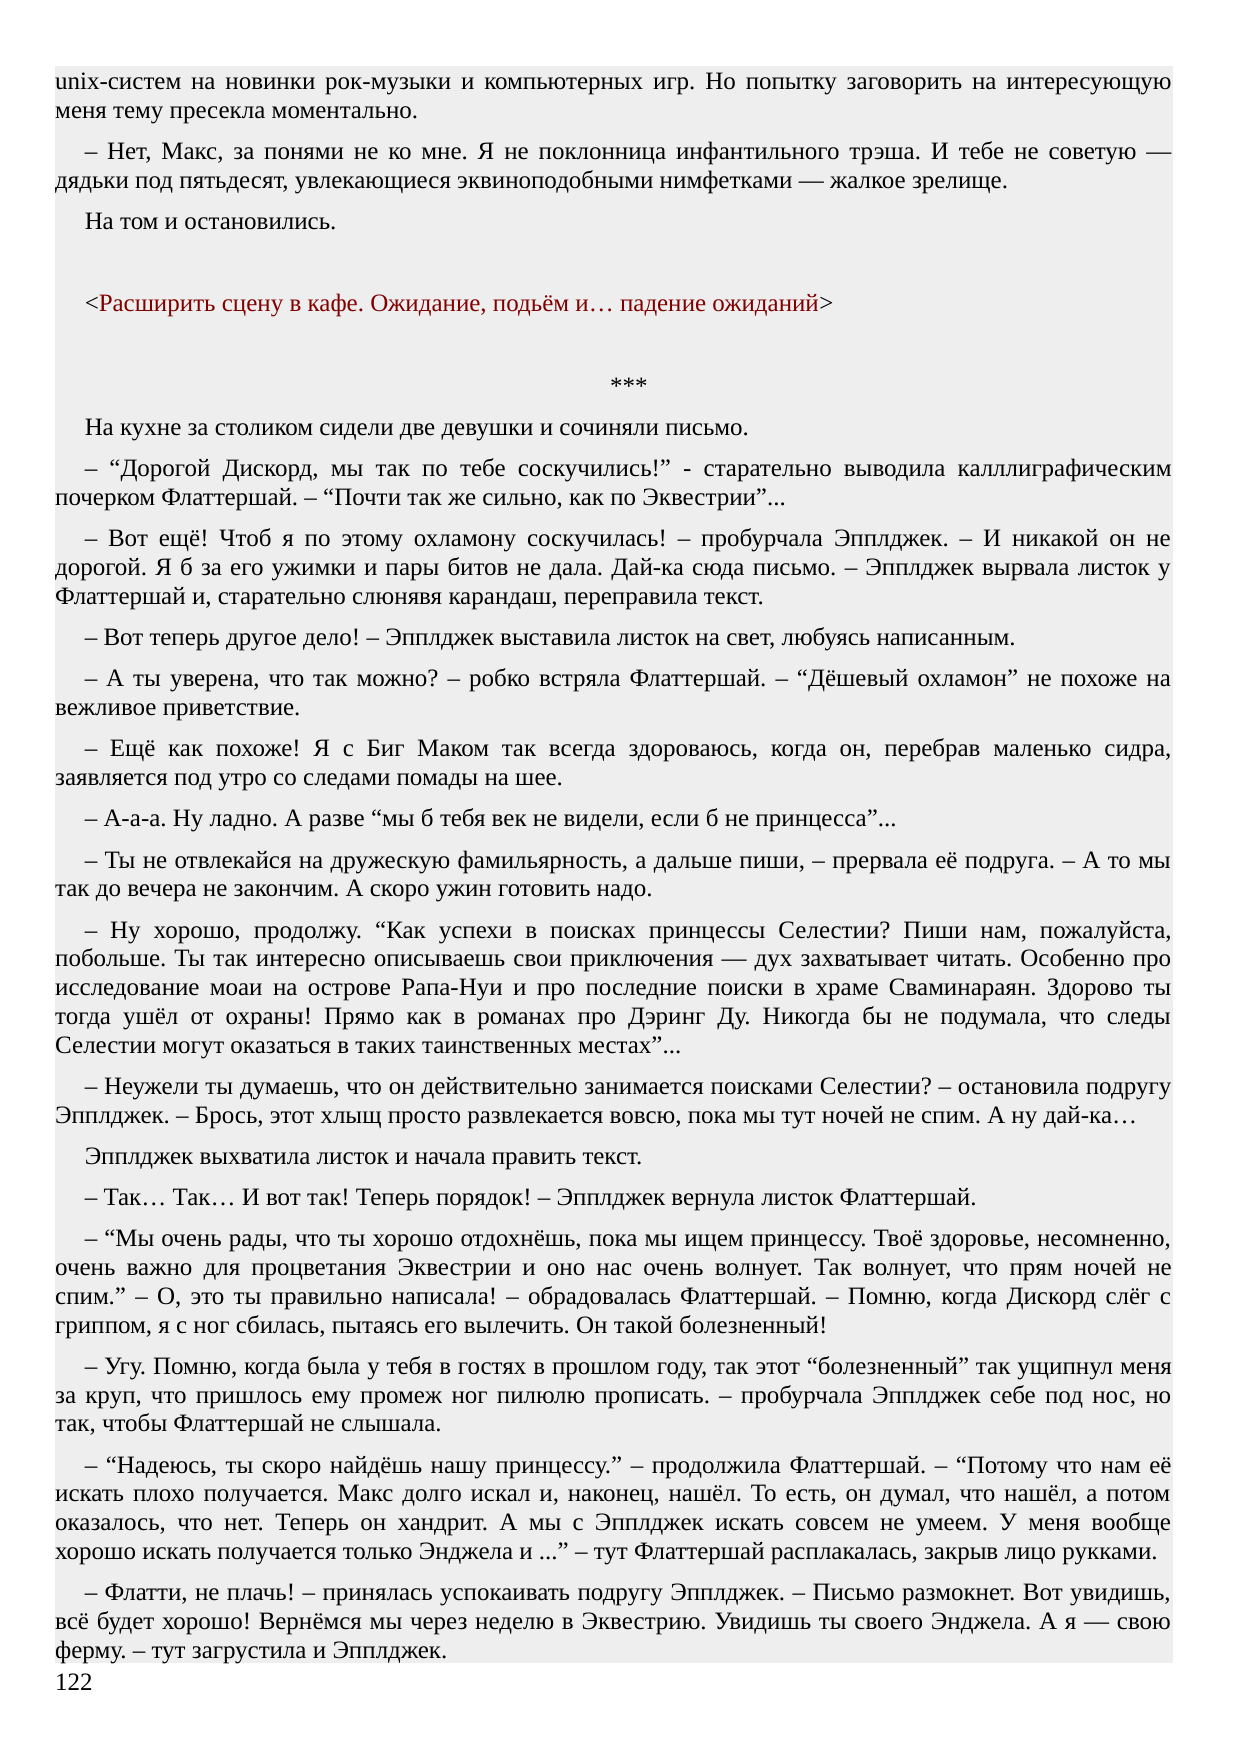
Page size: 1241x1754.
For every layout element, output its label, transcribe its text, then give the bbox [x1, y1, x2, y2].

text – Ещё как похоже! Я с Биг Маком так всегда здороваюсь, когда он, перебрав маленько сидра, заявляется под утро со следами помады на шее. [55, 733, 1173, 791]
text На том и остановились. [55, 206, 1173, 235]
text На кухне за столиком сидели две девушки и сочиняли письмо. [55, 412, 1173, 441]
text – Так… Так… И вот так! Теперь порядок! – Эпплджек вернула листок Флаттершай. [55, 1182, 1173, 1211]
text <Расширить сцену в кафе. Ожидание, подьём и… падение ожиданий> [55, 288, 1173, 317]
text – “Дорогой Дискорд, мы так по тебе соскучились!” - старательно выводила калллиграфическим почерком Флаттершай. – “Почти так же сильно, как по Эквестрии”... [55, 453, 1173, 511]
text unix-систем на новинки рок-музыки и компьютерных игр. Но попытку заговорить на интересующую меня тему пресекла моментально. [55, 66, 1173, 123]
text – Неужели ты думаешь, что он действительно занимается поисками Селестии? – остановила подругу Эпплджек. – Брось, этот хлыщ просто развлекается вовсю, пока мы тут ночей не спим. А ну дай-ка… [55, 1071, 1173, 1128]
text – Нет, Макс, за понями не ко мне. Я не поклонница инфантильного трэша. И тебе не советую — дядьки под пятьдесят, увлекающиеся эквиноподобными нимфетками — жалкое зрелище. [55, 136, 1173, 193]
text Эпплджек выхватила листок и начала править текст. [55, 1141, 1173, 1170]
text – “Мы очень рады, что ты хорошо отдохнёшь, пока мы ищем принцессу. Твоё здоровье, несомненно, очень важно для процветания Эквестрии и оно нас очень волнует. Так волнует, что прям ночей не спим.” – О, это ты правильно написала! – обрадовалась Флаттершай. – Помню, когда Дискорд слёг с гриппом, я с ног сбилась, пытаясь его вылечить. Он такой болезненный! [55, 1223, 1173, 1338]
text – Угу. Помню, когда была у тебя в гостях в прошлом году, так этот “болезненный” так ущипнул меня за круп, что пришлось ему промеж ног пилюлю прописать. – пробурчала Эпплджек себе под нос, но так, чтобы Флаттершай не слышала. [55, 1351, 1173, 1437]
text *** [55, 371, 1173, 400]
text – Флатти, не плачь! – принялась успокаивать подругу Эпплджек. – Письмо размокнет. Вот увидишь, всё будет хорошо! Вернёмся мы через неделю в Эквестрию. Увидишь ты своего Энджела. А я — свою ферму. – тут загрустила и Эпплджек. [55, 1577, 1173, 1663]
text – А-а-а. Ну ладно. А разве “мы б тебя век не видели, если б не принцесса”... [55, 803, 1173, 832]
text – Вот ещё! Чтоб я по этому охламону соскучилась! – пробурчала Эпплджек. – И никакой он не дорогой. Я б за его ужимки и пары битов не дала. Дай-ка сюда письмо. – Эпплджек вырвала листок у Флаттершай и, старательно слюнявя карандаш, переправила текст. [55, 523, 1173, 610]
text – А ты уверена, что так можно? – робко встряла Флаттершай. – “Дёшевый охламон” не похоже на вежливое приветствие. [55, 663, 1173, 721]
text – Вот теперь другое дело! – Эпплджек выставила листок на свет, любуясь написанным. [55, 622, 1173, 651]
text – Ты не отвлекайся на дружескую фамильярность, а дальше пиши, – прервала её подруга. – А то мы так до вечера не закончим. А скоро ужин готовить надо. [55, 845, 1173, 902]
text – “Надеюсь, ты скоро найдёшь нашу принцессу.” – продолжила Флаттершай. – “Потому что нам её искать плохо получается. Макс долго искал и, наконец, нашёл. То есть, он думал, что нашёл, а потом оказалось, что нет. Теперь он хандрит. А мы с Эпплджек искать совсем не умеем. У меня вообще хорошо искать получается только Энджела и ...” – тут Флаттершай расплакалась, закрыв лицо рукками. [55, 1450, 1173, 1565]
text – Ну хорошо, продолжу. “Как успехи в поисках принцессы Селестии? Пиши нам, пожалуйста, побольше. Ты так интересно описываешь свои приключения — дух захватывает читать. Особенно про исследование моаи на острове Рапа-Нуи и про последние поиски в храме Сваминараян. Здорово ты тогда ушёл от охраны! Прямо как в романах про Дэринг Ду. Никогда бы не подумала, что следы Селестии могут оказаться в таких таинственных местах”... [55, 915, 1173, 1058]
